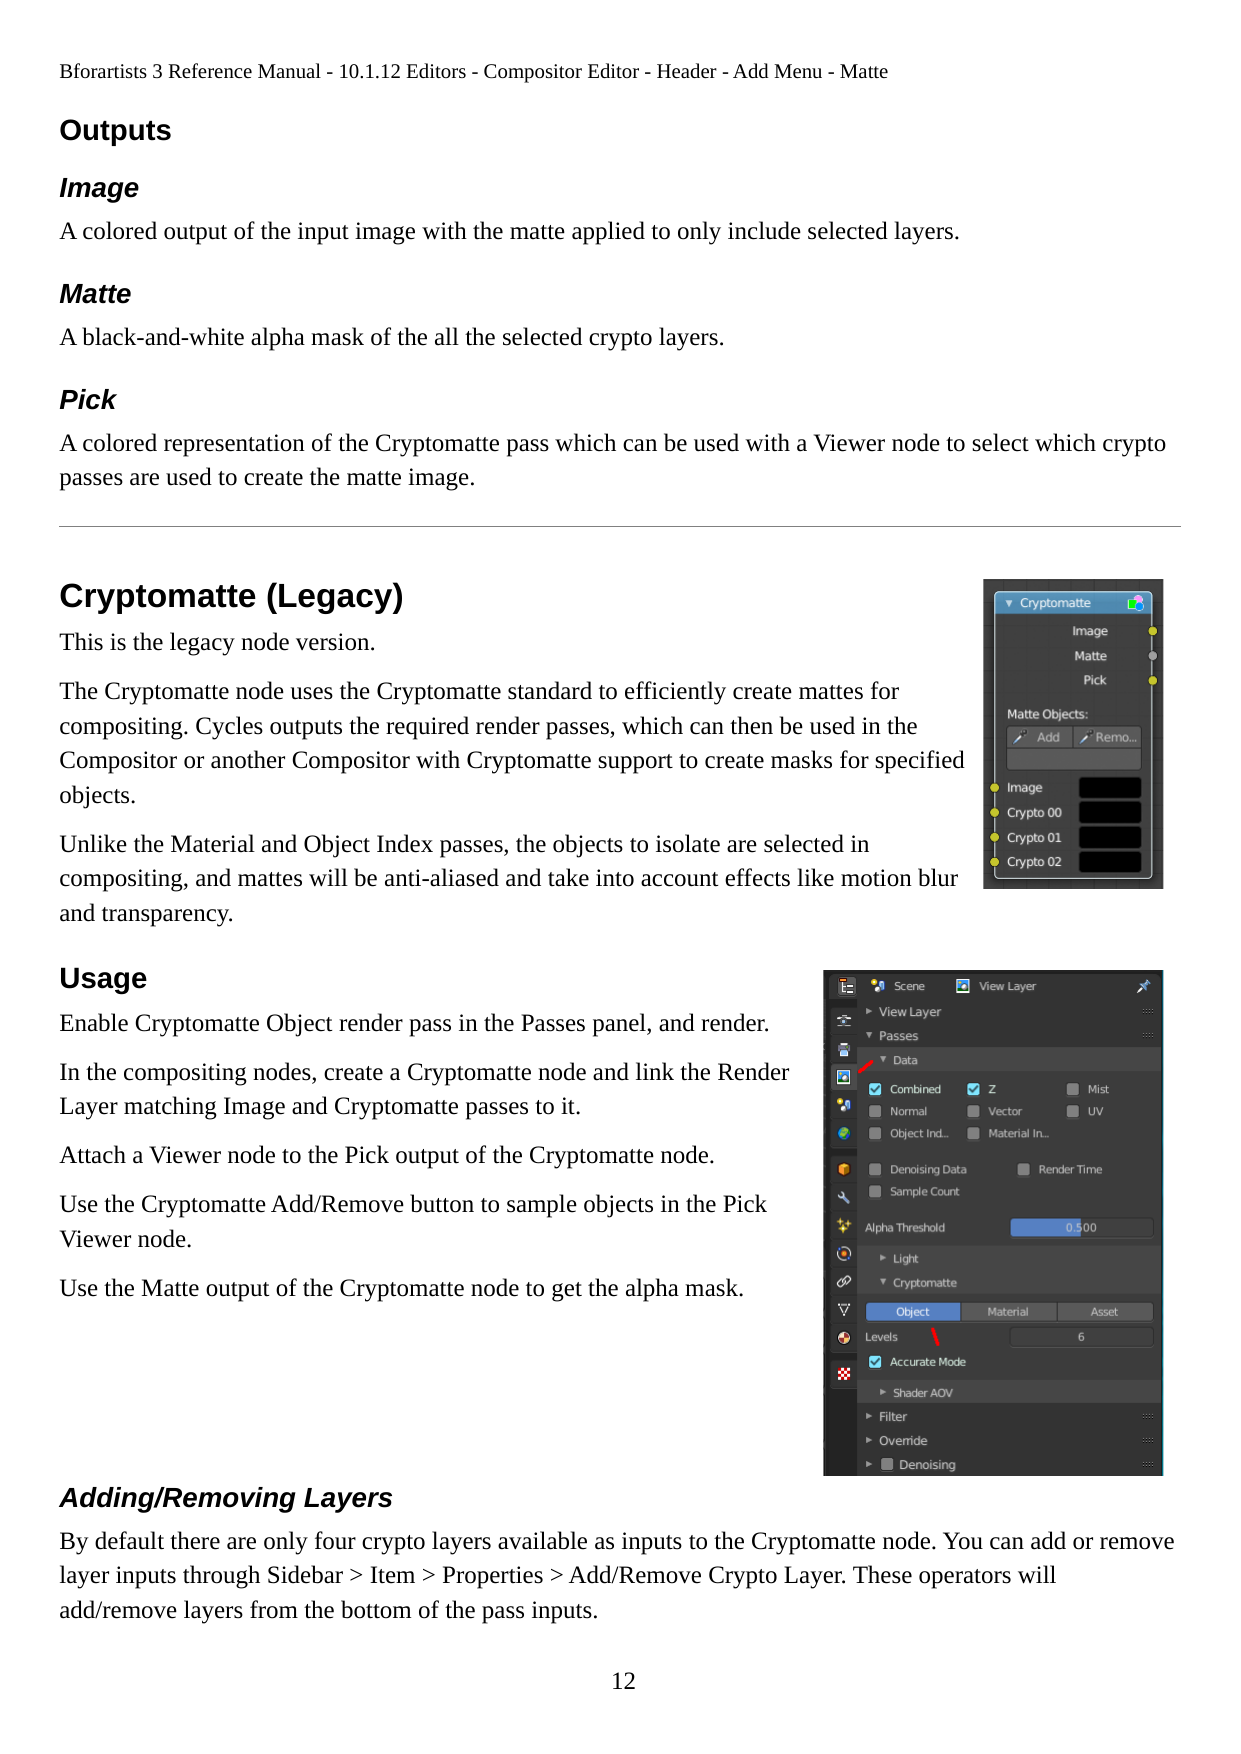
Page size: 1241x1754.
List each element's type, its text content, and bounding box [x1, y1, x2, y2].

subtitle Usage [59, 961, 1181, 995]
subtitle Outputs [59, 113, 1181, 146]
text In the compositing nodes, create a Cryptomatte node and link the Render Layer matching Image and Cryptomatte passes to it. [59, 1057, 823, 1120]
subtitle Matte [59, 277, 1181, 309]
subtitle Adding/Removing Layers [59, 1482, 1181, 1513]
text A black-and-white alpha mask of the all the selected crypto layers. [59, 322, 1181, 350]
text A colored representation of the Cryptomatte pass which can be used with a Viewer node to select which crypto passes are used to create the matte image. [59, 428, 1181, 491]
text This is the legacy node version. [59, 627, 983, 656]
text By default there are only four crypto layers available as inputs to the Cryptomatte node. You can add or remove layer inputs through Sidebar > Item > Properties > Add/Remove Crypto Layer. These operators will add/remove layers from the bottom of the pass inputs. [59, 1526, 1181, 1624]
subtitle Pick [59, 383, 1181, 415]
text Enable Cryptomatte Object render pass in the Passes panel, and render. [59, 1008, 823, 1036]
text Use the Matte output of the Cryptomatte node to get the alpha mask. [59, 1273, 823, 1302]
text The Cryptomatte node uses the Cryptomatte standard to efficiently create mattes for compositing. Cycles outputs the required render passes, which can then be used in the Compositor or another Compositor with Cryptomatte support to create masks for specified objects. [59, 676, 983, 808]
subtitle Image [59, 171, 1181, 203]
picture [823, 970, 1164, 1476]
text Unlike the Material and Object Index passes, the objects to isolate are selected in compositing, and mattes will be anti-aliased and take into account effects like motion blur and transparency. [59, 829, 1181, 927]
text Attach a Viewer node to the Pick output of the Cryptomatte node. [59, 1140, 823, 1169]
text Use the Cryptomatte Add/Remove button to sample objects in the Pick Viewer node. [59, 1189, 823, 1253]
text A colored output of the input image with the matte applied to only include selected layers. [59, 216, 1181, 244]
subtitle Cryptomatte (Legacy) [59, 576, 1181, 615]
picture [983, 579, 1164, 889]
